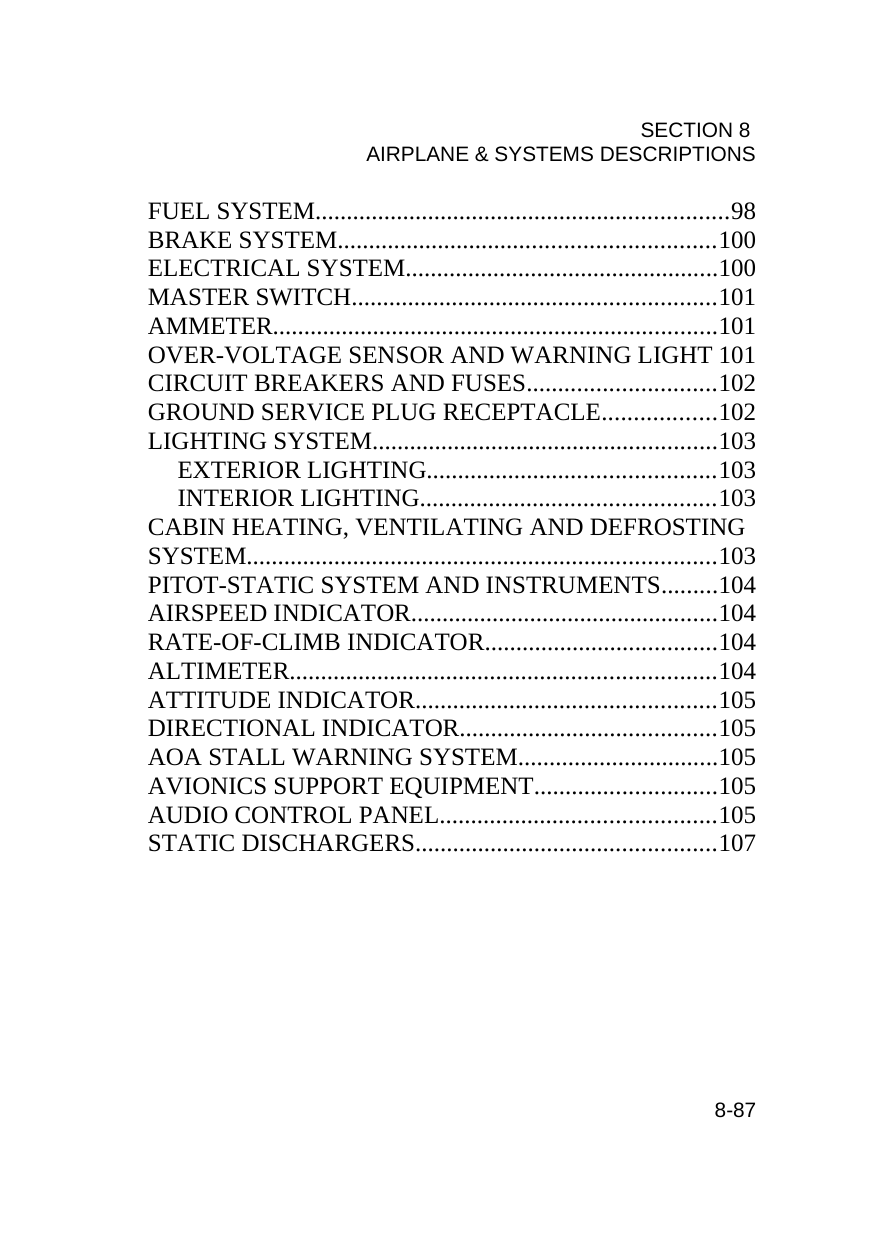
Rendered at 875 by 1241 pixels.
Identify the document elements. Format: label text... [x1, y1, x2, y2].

text AVIONICS SUPPORT EQUIPMENT 105 [148, 771, 756, 800]
text AMMETER 101 [148, 311, 756, 340]
text CIRCUIT BREAKERS AND FUSES 102 [148, 368, 756, 397]
text ATTITUDE INDICATOR 105 [148, 685, 756, 713]
text GROUND SERVICE PLUG RECEPTACLE 102 [148, 397, 756, 426]
text ALTIMETER 104 [148, 656, 756, 685]
text MASTER SWITCH 101 [148, 282, 756, 311]
text AOA STALL WARNING SYSTEM 105 [148, 742, 756, 771]
text CABIN HEATING, VENTILATING AND DEFROSTING SYSTEM 103 [148, 512, 756, 570]
text FUEL SYSTEM 98 [148, 196, 756, 225]
text AIRSPEED INDICATOR 104 [148, 598, 756, 627]
text INTERIOR LIGHTING 103 [177, 483, 756, 512]
text AUDIO CONTROL PANEL 105 [148, 800, 756, 828]
text EXTERIOR LIGHTING 103 [177, 455, 756, 483]
text DIRECTIONAL INDICATOR 105 [148, 713, 756, 742]
text ELECTRICAL SYSTEM 100 [148, 253, 756, 282]
text BRAKE SYSTEM 100 [148, 225, 756, 253]
text PITOT-STATIC SYSTEM AND INSTRUMENTS 104 [148, 570, 756, 598]
text STATIC DISCHARGERS 107 [148, 828, 756, 857]
text OVER-VOLTAGE SENSOR AND WARNING LIGHT 101 [148, 340, 756, 368]
text RATE-OF-CLIMB INDICATOR 104 [148, 627, 756, 656]
text LIGHTING SYSTEM 103 [148, 426, 756, 455]
